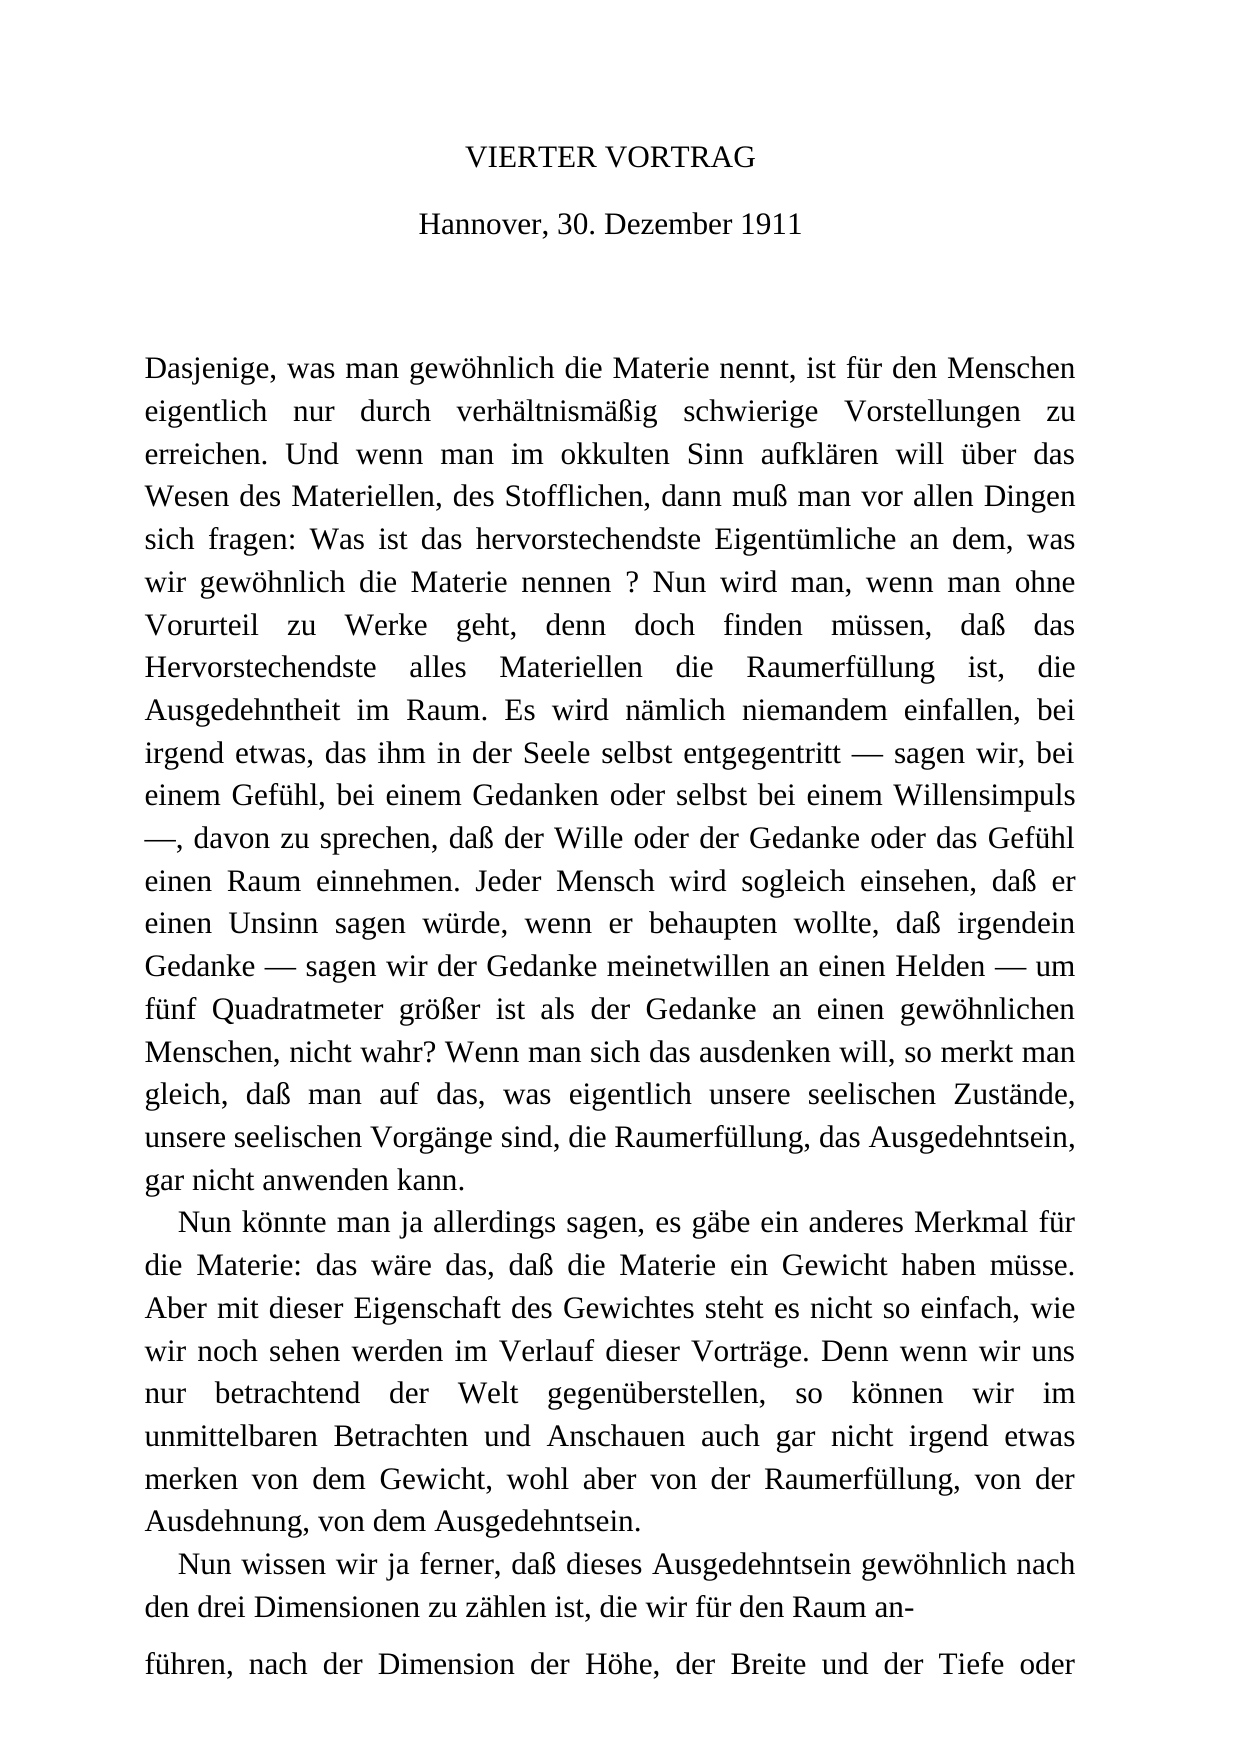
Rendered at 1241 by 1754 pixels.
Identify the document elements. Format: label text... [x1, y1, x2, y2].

text Nun könnte man ja allerdings sagen, es gäbe ein anderes Merkmal für die Materie: das wäre das, daß die Materie ein Gewicht haben müsse. Aber mit dieser Eigenschaft des Gewichtes steht es nicht so einfach, wie wir noch sehen werden im Verlauf dieser Vorträge. Denn wenn wir uns nur betrachtend der Welt gegenüberstellen, so können wir im unmittelbaren Betrachten und Anschauen auch gar nicht irgend etwas merken von dem Gewicht, wohl aber von der Raumerfüllung, von der Ausdehnung, von dem Ausgedehntsein. [144, 1204, 1076, 1538]
text führen, nach der Dimension der Höhe, der Breite und der Tiefe oder [144, 1645, 1076, 1681]
text Nun wissen wir ja ferner, daß dieses Ausgedehntsein gewöhnlich nach den drei Dimensionen zu zählen ist, die wir für den Raum an- [144, 1545, 1076, 1624]
subtitle VIERTER VORTRAG [144, 138, 1076, 174]
text Hannover, 30. Dezember 1911 [144, 205, 1076, 241]
text Dasjenige, was man gewöhnlich die Materie nennt, ist für den Menschen eigentlich nur durch verhältnismäßig schwierige Vorstellungen zu erreichen. Und wenn man im okkulten Sinn aufklären will über das Wesen des Materiellen, des Stofflichen, dann muß man vor allen Dingen sich fragen: Was ist das hervorstechendste Eigentümliche an dem, was wir gewöhnlich die Materie nennen ? Nun wird man, wenn man ohne Vorurteil zu Werke geht, denn doch finden müssen, daß das Hervorstechendste alles Materiellen die Raumerfüllung ist, die Ausgedehntheit im Raum. Es wird nämlich niemandem einfallen, bei irgend etwas, das ihm in der Seele selbst entgegentritt — sagen wir, bei einem Gefühl, bei einem Gedanken oder selbst bei einem Willensimpuls —, davon zu sprechen, daß der Wille oder der Gedanke oder das Gefühl einen Raum einnehmen. Jeder Mensch wird sogleich einsehen, daß er einen Unsinn sagen würde, wenn er behaupten wollte, daß irgendein Gedanke — sagen wir der Gedanke meinetwillen an einen Helden — um fünf Quadratmeter größer ist als der Gedanke an einen gewöhnlichen Menschen, nicht wahr? Wenn man sich das ausdenken will, so merkt man gleich, daß man auf das, was eigentlich unsere seelischen Zustände, unsere seelischen Vorgänge sind, die Raumerfüllung, das Ausgedehntsein, gar nicht anwenden kann. [144, 349, 1076, 1197]
